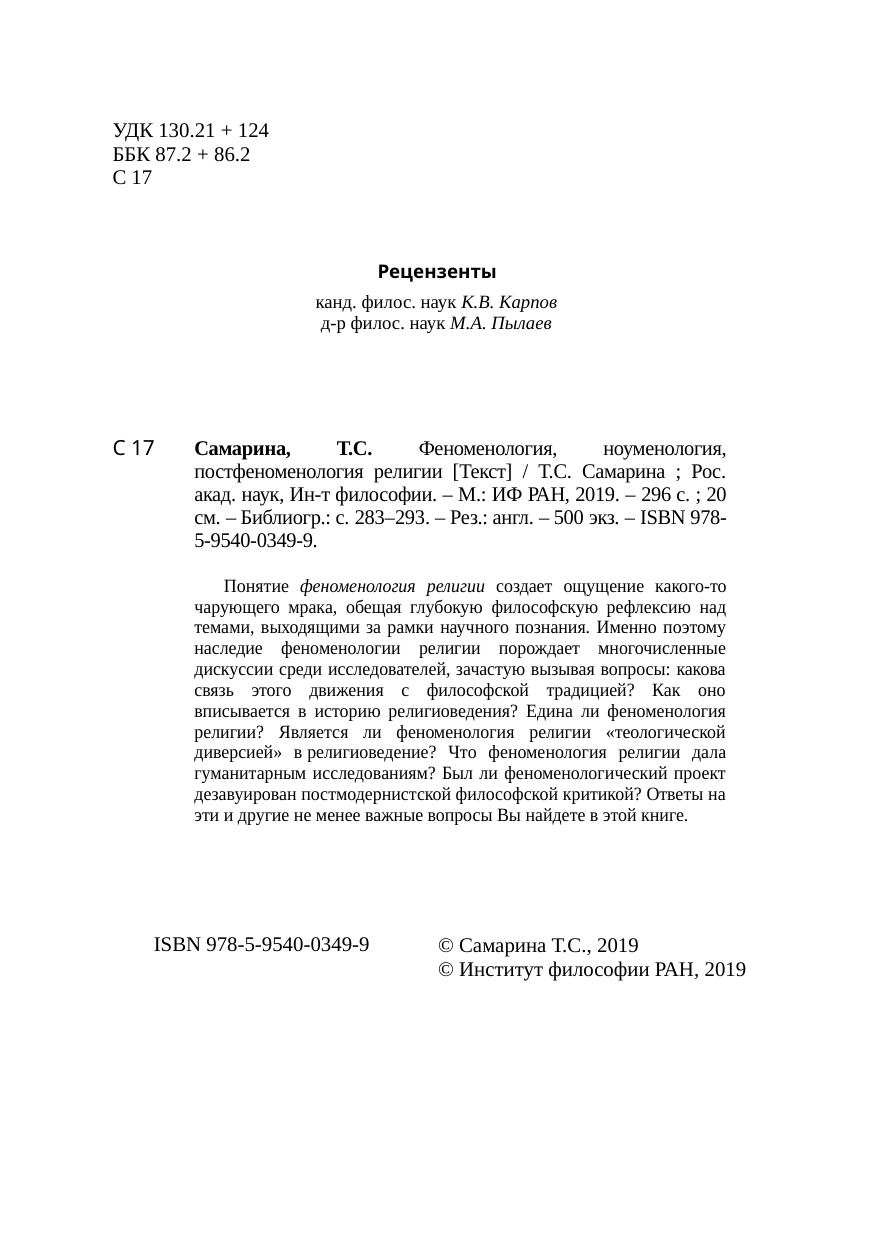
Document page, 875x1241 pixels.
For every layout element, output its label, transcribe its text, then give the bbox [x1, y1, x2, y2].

table_header УДК 130.21 + 124 ББК 87.2 + 86.2 С 17 [112, 118, 762, 189]
table_cell Самарина, Т.С. Феноменология, ноуменология, постфеноменология религии [Текст] / Т.С. Самарина ; Рос. акад. наук, Ин-т философии. – М.: ИФ РАН, 2019. – 296 с. ; 20 см. – Библиогр.: с. 283–293. – Рез.: англ. – 500 экз. – ISBN 978-5-9540-0349-9. Понятие феноменология религии создает ощущение какого-то чарующего мрака, обещая глубокую философскую рефлексию над темами, выходящими за рамки научного познания. Именно поэтому наследие феноменологии религии порождает многочисленные дискуссии среди исследователей, зачастую вызывая вопросы: какова связь этого движения с философской традицией? Как оно вписывается в историю религиоведения? Едина ли феноменология религии? Является ли феноменология религии «теологической диверсией» в религиоведение? Что феноменология религии дала гуманитарным исследованиям? Был ли феноменологический проект дезавуирован постмодернистской философской критикой? Ответы на эти и другие не менее важные вопросы Вы найдете в этой книге. [194, 437, 727, 933]
table_cell © Самарина Т.С., 2019 © Институт философии РАН, 2019 [438, 933, 762, 1098]
table_cell С 17 [112, 437, 194, 933]
table_cell Рецензенты канд. филос. наук К.В. Карпов д-р филос. наук М.А. Пылаев [112, 189, 762, 437]
table_cell ISBN 978-5-9540-0349-9 [112, 933, 438, 1098]
table_cell [727, 437, 762, 933]
